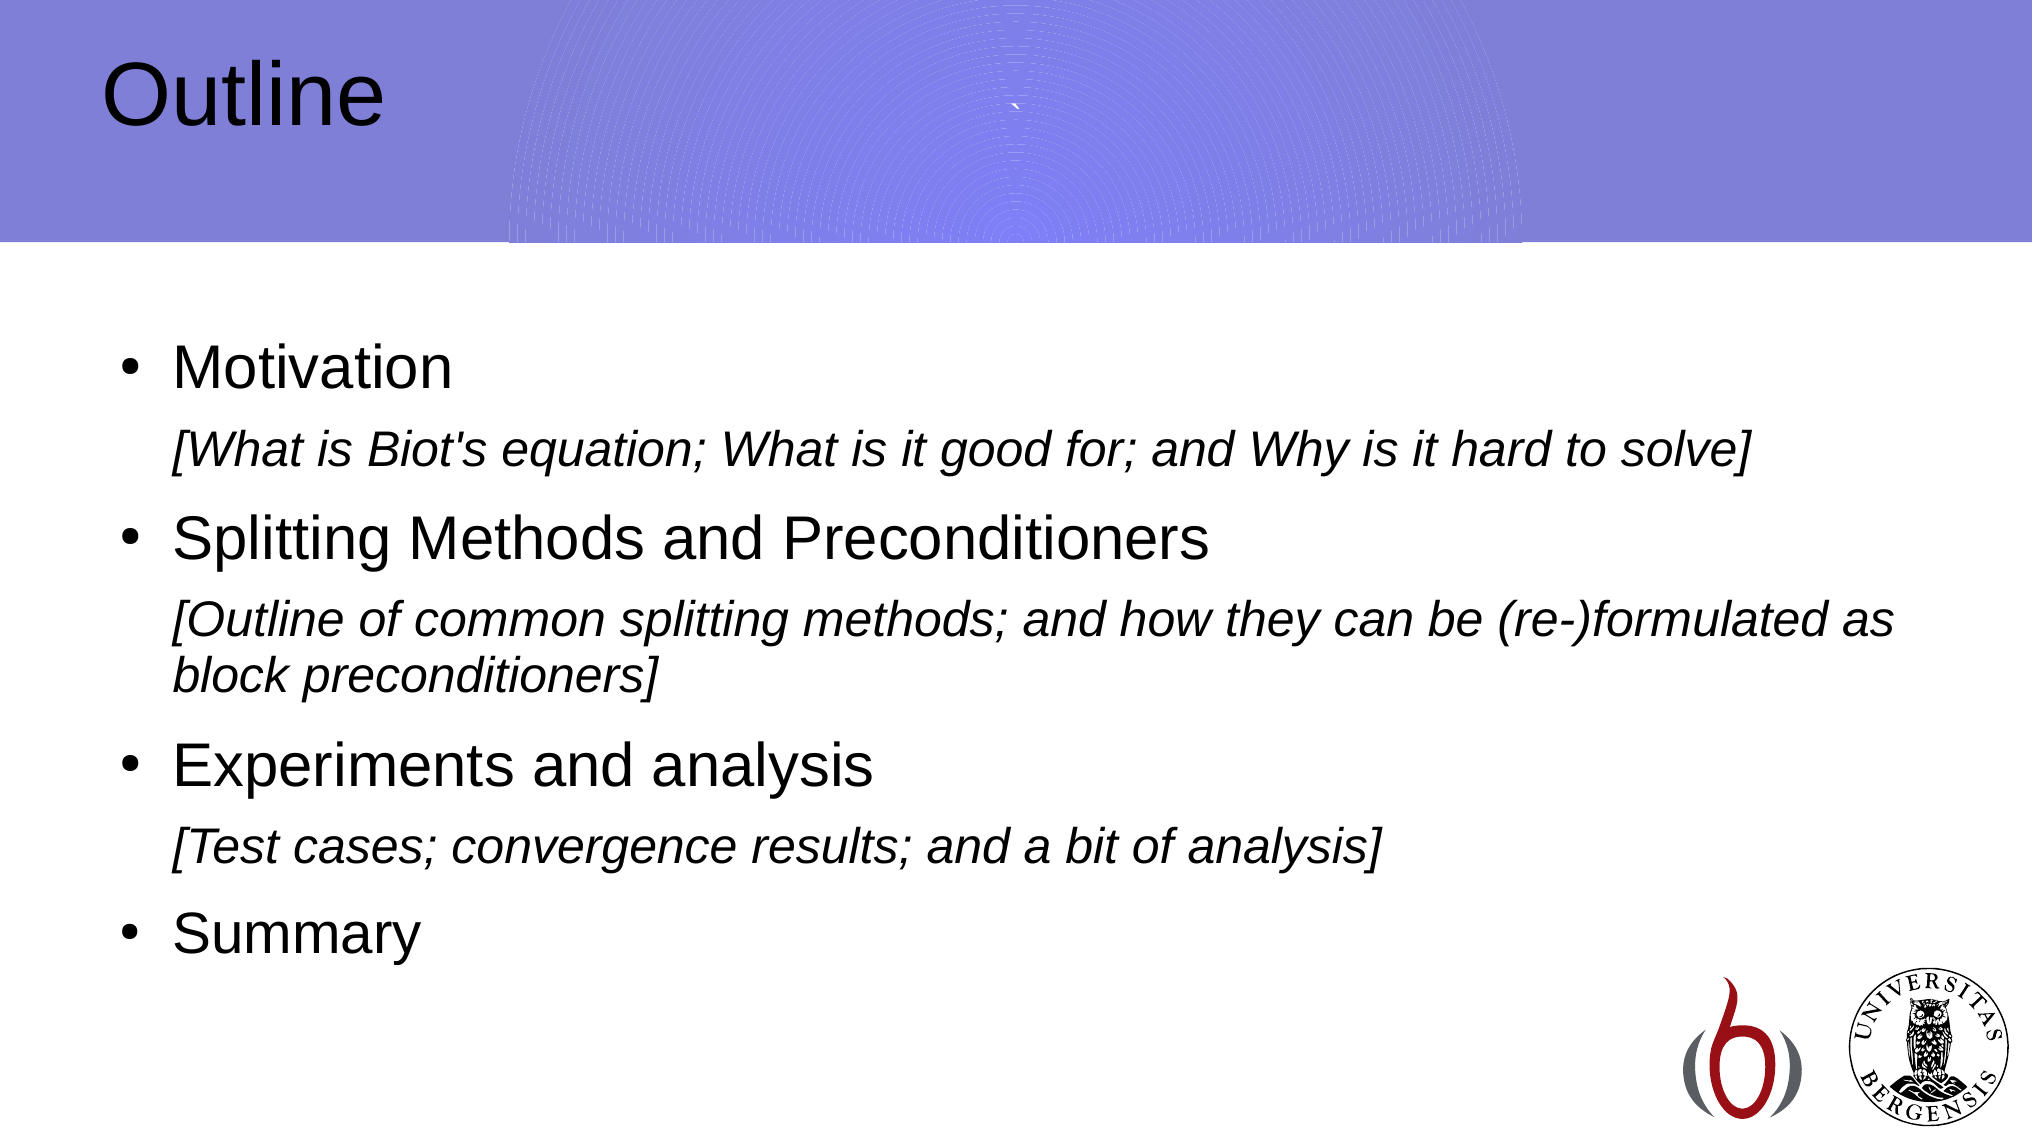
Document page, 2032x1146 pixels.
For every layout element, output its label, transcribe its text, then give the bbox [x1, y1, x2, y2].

title Outline [101, 43, 1930, 145]
list Motivation [What is Biot's equation; What is it good for; and Why is it hard to solve] Splitting Methods and Preconditioners [Outline of common splitting methods; and how they can be (re-)formulated as block preconditioners] Experiments and analysis [Test cases; convergence results; and a bit of analysis] Summary [101, 333, 1930, 998]
